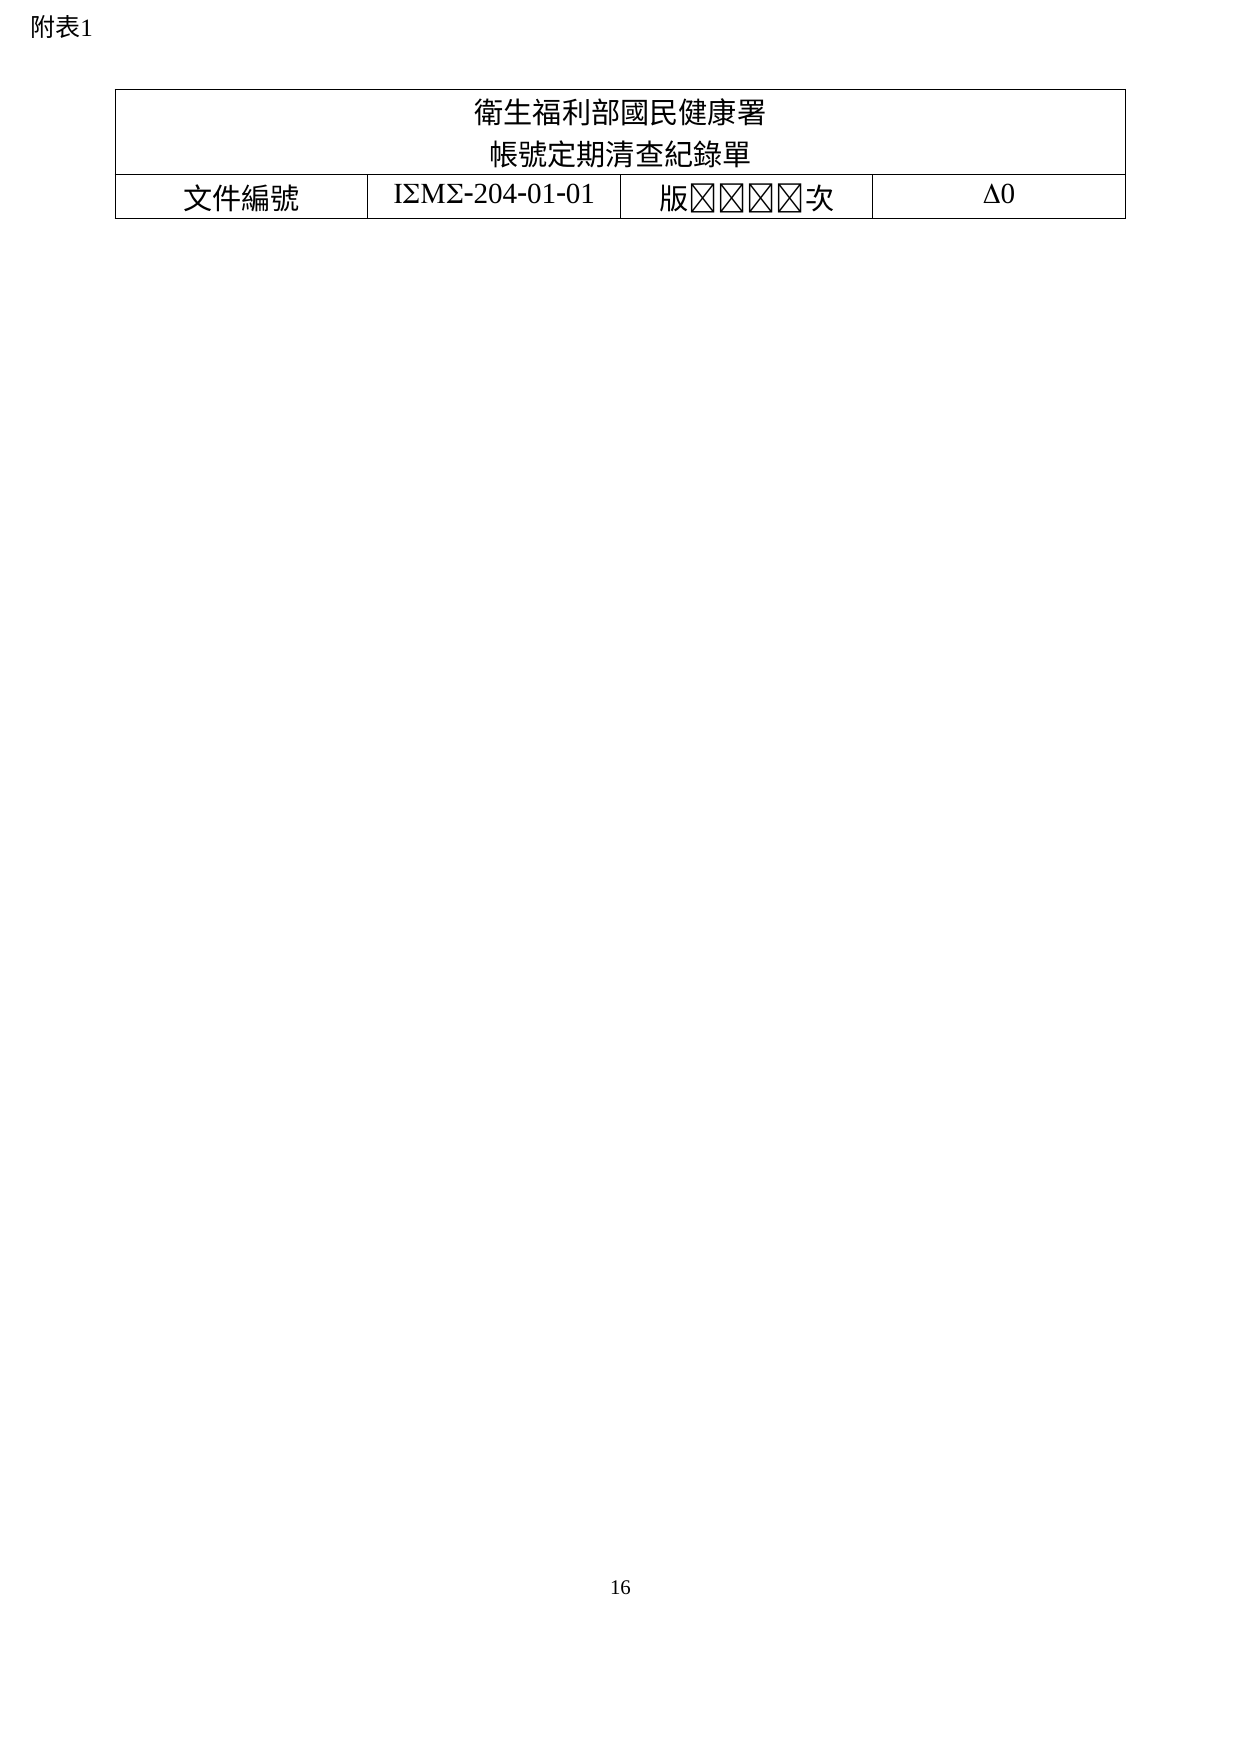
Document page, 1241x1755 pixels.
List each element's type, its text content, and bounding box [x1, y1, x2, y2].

text 附表 [30, 7, 125, 44]
